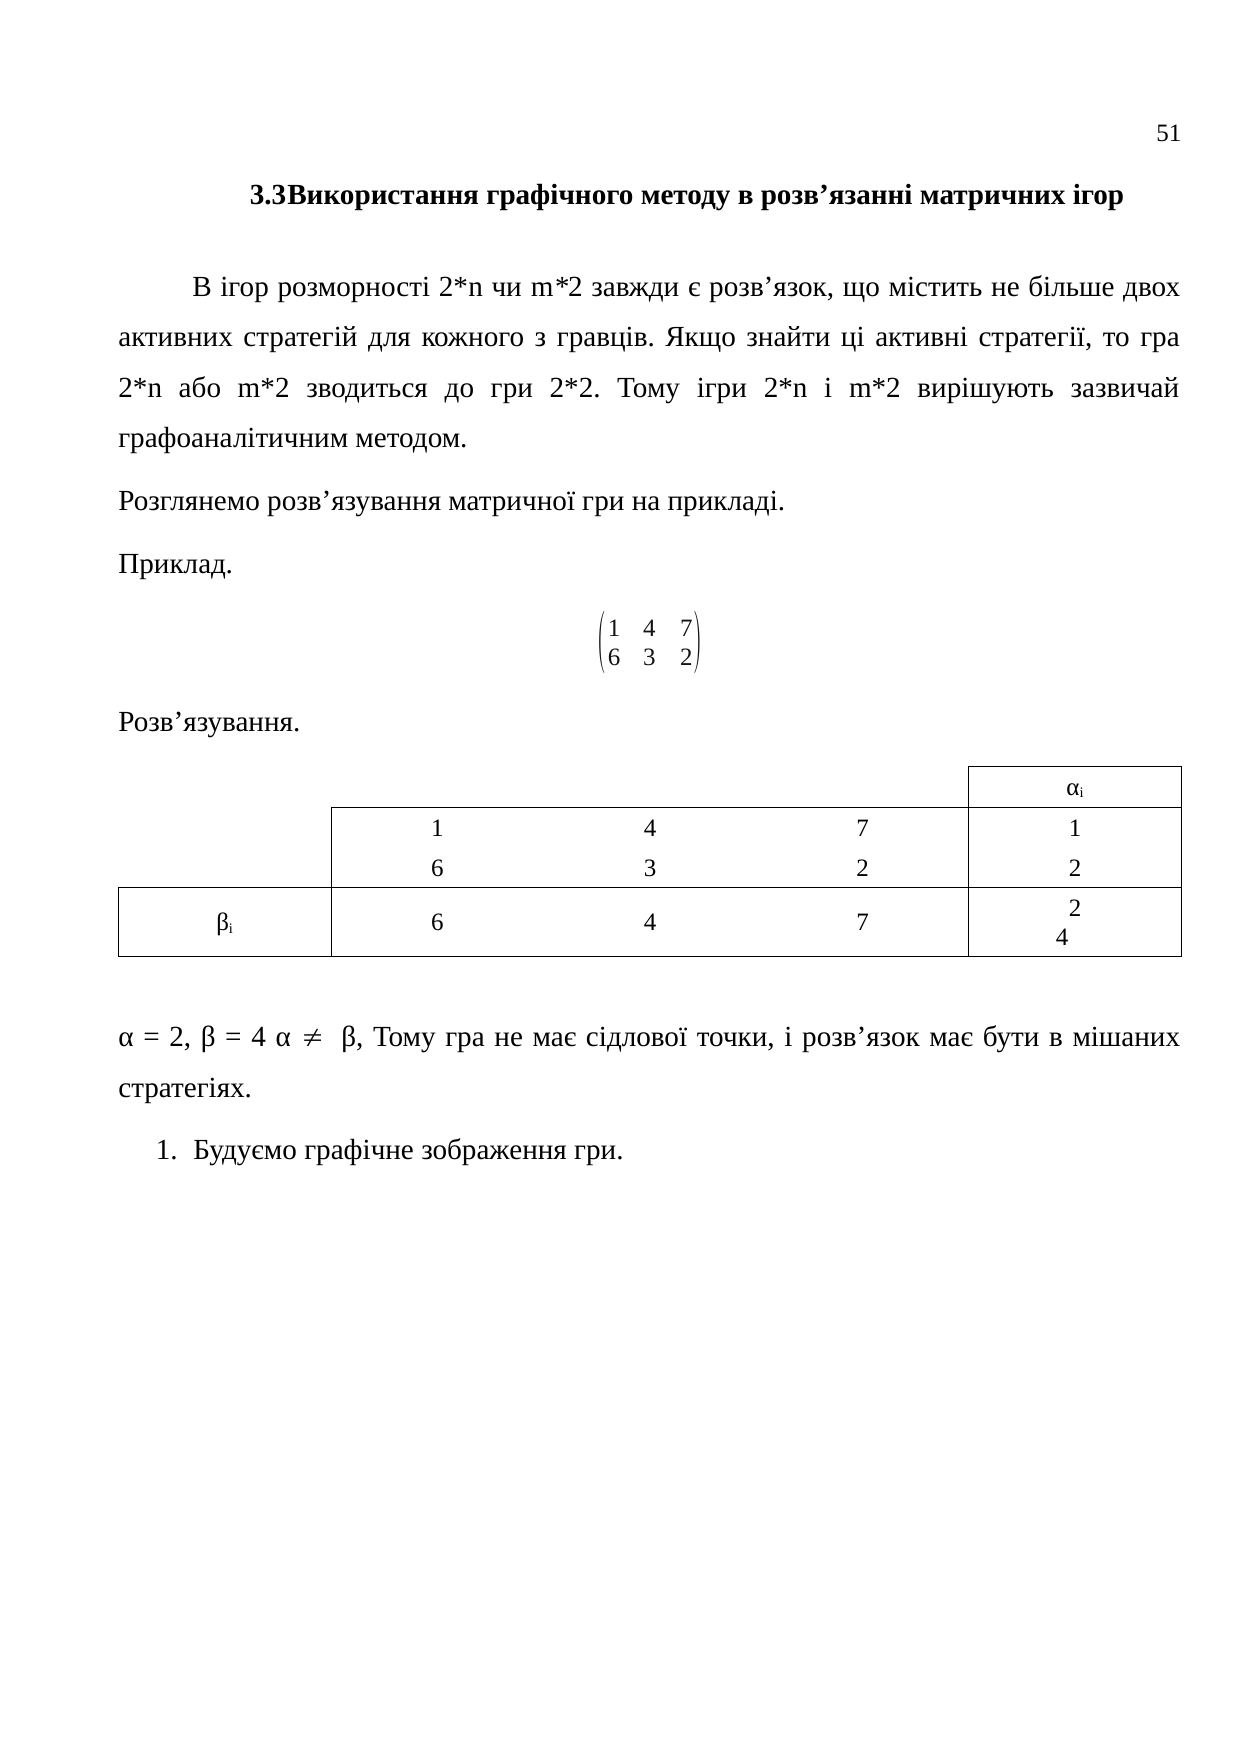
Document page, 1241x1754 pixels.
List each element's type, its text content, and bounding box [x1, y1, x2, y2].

table_cell 7 [756, 808, 968, 847]
list Будуємо графічне зображення гри. [156, 1132, 1181, 1166]
table_cell 4 [543, 808, 756, 847]
text Приклад. [118, 546, 1181, 579]
table_cell 3 [543, 847, 756, 887]
table_cell 6 [332, 847, 543, 887]
table_header [118, 766, 968, 807]
table_cell 1 [332, 808, 543, 847]
text В ігор розморності 2*n чи m*2 завжди є розв’язок, що містить не більше двох активних стратегій для кожного з гравців. Якщо знайти ці активні стратегії, то гра 2*n або m*2 зводиться до гри 2*2. Тому ігри 2*n і m*2 вирішують зазвичай графоаналітичним методом. [118, 269, 1181, 454]
table_cell 4 [543, 888, 756, 956]
text Розглянемо розв’язування матричної гри на прикладі. [118, 483, 1181, 516]
list Використання графічного методу в розв’язанні матричних ігор [193, 177, 1181, 211]
text α = 2, β = 4 α ≠ β, Тому гра не має сідлової точки, і розв’язок має бути в мішаних стратегіях. [118, 1019, 1181, 1103]
table_cell 2 [756, 847, 968, 887]
table_cell 2 [969, 847, 1181, 887]
table_cell 2 4 [969, 888, 1181, 956]
table_cell βі [119, 888, 331, 956]
table_cell 7 [756, 888, 968, 956]
table_cell 6 [332, 888, 543, 956]
table_cell 1 [969, 808, 1181, 847]
text Розв’язування. [118, 704, 1181, 737]
table_header αі [969, 767, 1181, 807]
table_cell [118, 807, 331, 887]
